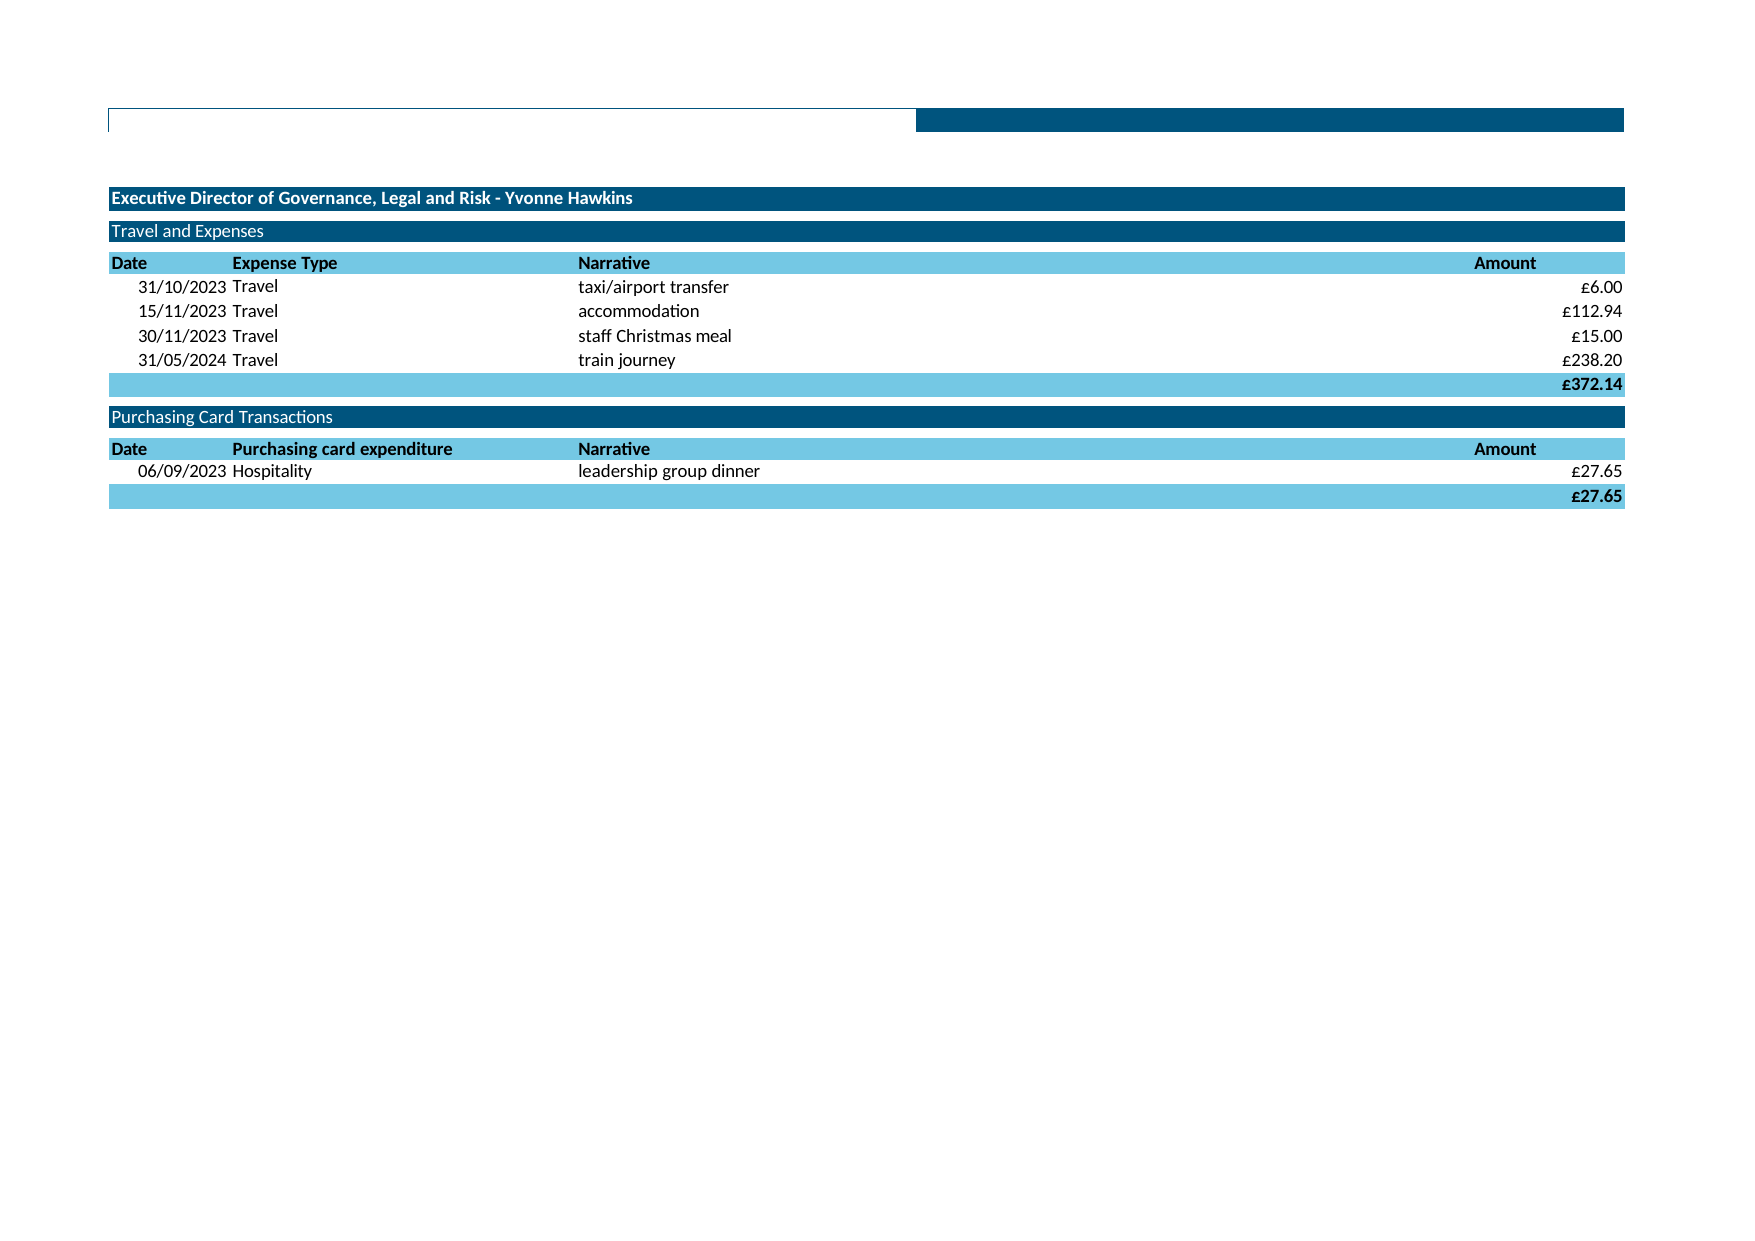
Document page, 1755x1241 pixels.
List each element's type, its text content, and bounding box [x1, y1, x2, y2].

table_cell 31/05/2024 [109, 350, 229, 372]
table_cell £15.00 [1117, 325, 1625, 349]
table_cell Travel [229, 325, 516, 349]
table_cell Amount [1117, 438, 1625, 460]
table_cell 15/11/2023 [109, 300, 229, 325]
table_cell [229, 373, 516, 397]
table_cell leadership group dinner [516, 460, 1117, 484]
table_cell Date [109, 438, 229, 460]
table_cell Date [109, 252, 229, 274]
table_cell Purchasing card expenditure [229, 438, 516, 460]
table_cell £6.00 [1117, 274, 1625, 300]
table_cell Narrative [516, 252, 1117, 274]
table_cell Hospitality [229, 460, 516, 484]
table_cell Travel and Expenses [109, 221, 1625, 242]
table_cell £372.14 [1117, 373, 1625, 397]
table_cell [109, 373, 229, 397]
table_cell accommodation [516, 300, 1117, 325]
table_cell £27.65 [1117, 460, 1625, 484]
table_cell Travel [229, 350, 516, 372]
table_cell Travel [229, 274, 516, 300]
table_cell Travel [229, 300, 516, 325]
table_cell [516, 373, 1117, 397]
table_cell £27.65 [1117, 484, 1625, 509]
table_cell [229, 484, 516, 509]
table_cell 31/10/2023 [109, 274, 229, 300]
table_cell Narrative [516, 438, 1117, 460]
table_cell 06/09/2023 [109, 460, 229, 484]
table_cell 30/11/2023 [109, 325, 229, 349]
table_cell Purchasing Card Transactions [109, 406, 1625, 428]
table_cell £238.20 [1117, 350, 1625, 372]
table_header Executive Director of Governance, Legal and Risk - Yvonne Hawkins [109, 187, 1625, 211]
table_cell Amount [1117, 252, 1625, 274]
table_cell Expense Type [229, 252, 516, 274]
table_cell train journey [516, 350, 1117, 372]
table_cell staff Christmas meal [516, 325, 1117, 349]
table_cell [516, 484, 1117, 509]
table_cell [109, 484, 229, 509]
table_cell taxi/airport transfer [516, 274, 1117, 300]
table_cell £112.94 [1117, 300, 1625, 325]
